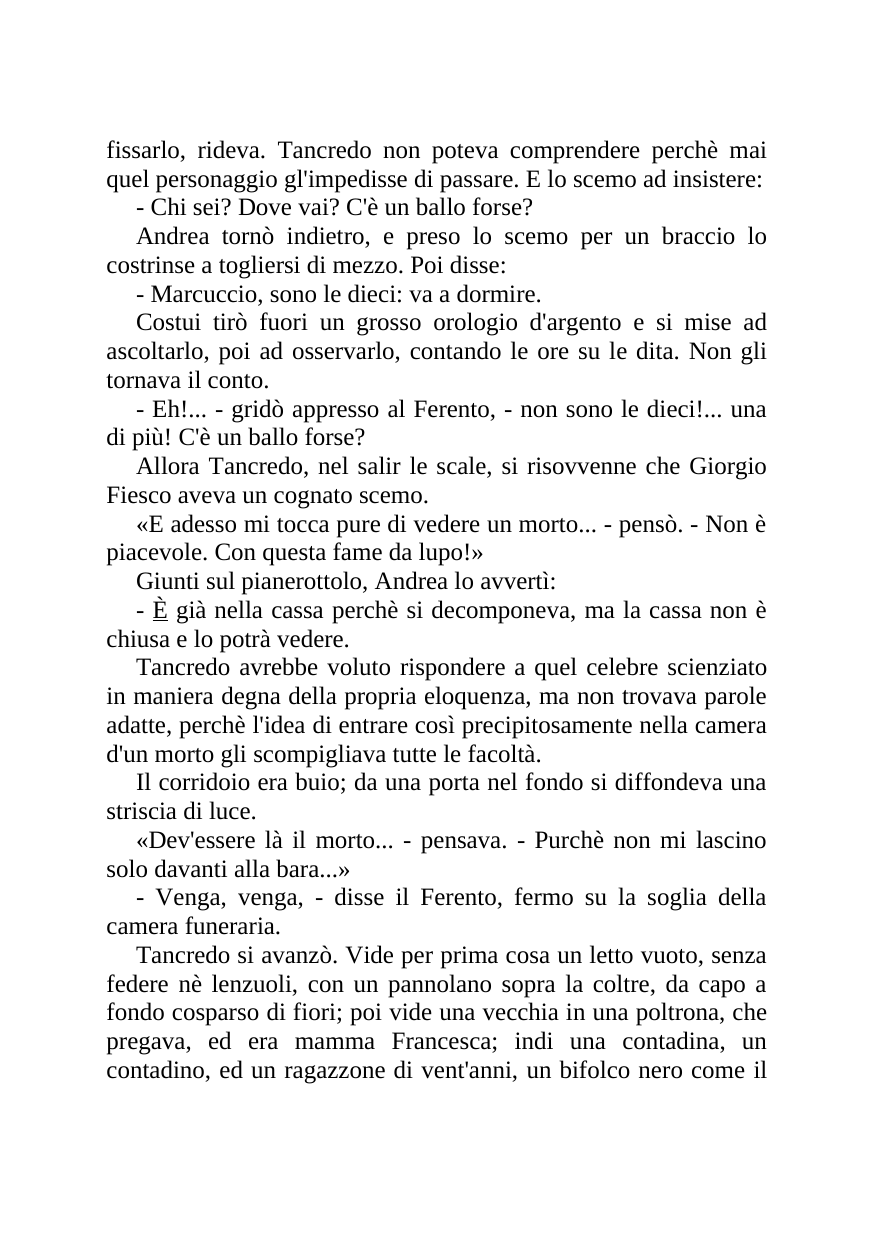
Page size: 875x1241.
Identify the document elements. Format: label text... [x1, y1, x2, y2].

text Allora Tancredo, nel salir le scale, si risovvenne che Giorgio Fiesco aveva un cognato scemo. [106, 451, 768, 509]
text - Eh!... - gridò appresso al Ferento, - non sono le dieci!... una di più! C'è un ballo forse? [106, 394, 768, 451]
text - Venga, venga, - disse il Ferento, fermo su la soglia della camera funeraria. [106, 882, 768, 940]
text Tancredo si avanzò. Vide per prima cosa un letto vuoto, senza federe nè lenzuoli, con un pannolano sopra la coltre, da capo a fondo cosparso di fiori; poi vide una vecchia in una poltrona, che pregava, ed era mamma Francesca; indi una contadina, un contadino, ed un ragazzone di vent'anni, un bifolco nero come il [106, 940, 768, 1084]
text - È già nella cassa perchè si decomponeva, ma la cassa non è chiusa e lo potrà vedere. [106, 595, 768, 652]
text Giunti sul pianerottolo, Andrea lo avvertì: [106, 566, 768, 595]
text Il corridoio era buio; da una porta nel fondo si diffondeva una striscia di luce. [106, 767, 768, 825]
text Tancredo avrebbe voluto rispondere a quel celebre scienziato in maniera degna della propria eloquenza, ma non trovava parole adatte, perchè l'idea di entrare così precipitosamente nella camera d'un morto gli scompigliava tutte le facoltà. [106, 652, 768, 767]
text fissarlo, rideva. Tancredo non poteva comprendere perchè mai quel personaggio gl'impedisse di passare. E lo scemo ad insistere: [106, 135, 768, 192]
text «Dev'essere là il morto... - pensava. - Purchè non mi lascino solo davanti alla bara...» [106, 825, 768, 882]
text Andrea tornò indietro, e preso lo scemo per un braccio lo costrinse a togliersi di mezzo. Poi disse: [106, 221, 768, 279]
text - Marcuccio, sono le dieci: va a dormire. [106, 279, 768, 307]
text «E adesso mi tocca pure di vedere un morto... - pensò. - Non è piacevole. Con questa fame da lupo!» [106, 509, 768, 566]
text - Chi sei? Dove vai? C'è un ballo forse? [106, 192, 768, 221]
text Costui tirò fuori un grosso orologio d'argento e si mise ad ascoltarlo, poi ad osservarlo, contando le ore su le dita. Non gli tornava il conto. [106, 307, 768, 394]
